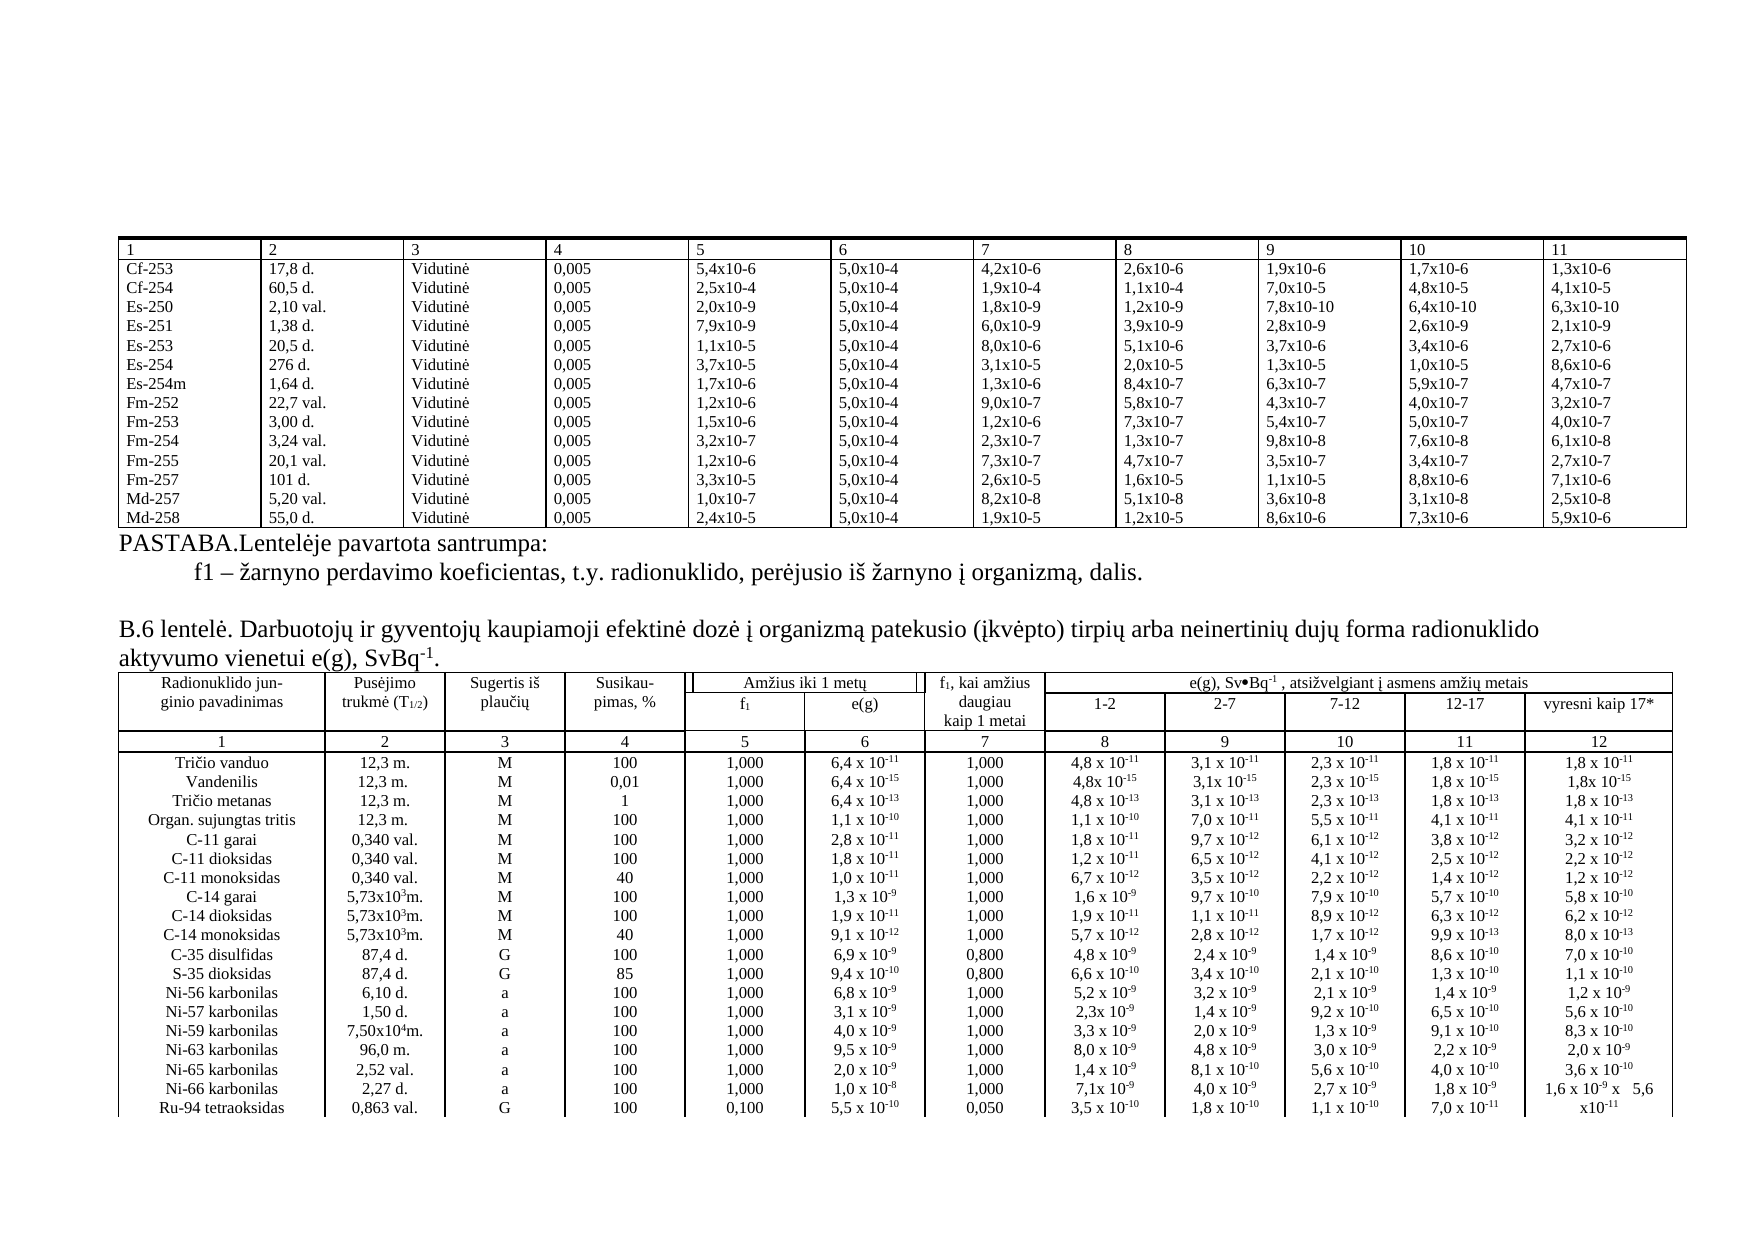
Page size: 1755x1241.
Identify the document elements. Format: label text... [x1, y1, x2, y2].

table_cell f1 [686, 693, 804, 730]
table_cell 2-7 [1166, 694, 1284, 730]
table_cell 5,4x10-6 2,5x10-4 2,0x10-9 7,9x10-9 1,1x10-5 3,7x10-5 1,7x10-6 1,2x10-6 1,5x10-6 3,2x10-7 1,2x10-6 3,3x10-5 1,0x10-7 2,4x10-5 [689, 260, 830, 527]
table_header 11 [1544, 240, 1686, 259]
table_header 7 [974, 240, 1115, 259]
table_header 2 [262, 240, 403, 259]
table_cell 6 [806, 731, 924, 751]
table_cell 7-12 [1286, 694, 1404, 730]
table_header e(g), Sv·Bq-1 , atsižvelgiant į asmens amžių metais [1046, 673, 1672, 692]
table_header 1 [119, 240, 260, 259]
table_cell 17,8 d. 60,5 d. 2,10 val. 1,38 d. 20,5 d. 276 d. 1,64 d. 22,7 val. 3,00 d. 3,24 val. 20,1 val. 101 d. 5,20 val. 55,0 d. [262, 260, 403, 527]
table_cell 2 [326, 732, 444, 751]
table_cell Vidutinė Vidutinė Vidutinė Vidutinė Vidutinė Vidutinė Vidutinė Vidutinė Vidutinė Vidutinė Vidutinė Vidutinė Vidutinė Vidutinė [404, 260, 545, 527]
table_cell 5 [686, 731, 804, 751]
table_cell 1,000 1,000 1,000 1,000 1,000 1,000 1,000 1,000 1,000 1,000 1,000 1,000 1,000 1,000 1,000 1,000 1,000 1,000 0,100 [686, 753, 804, 1117]
table_header 4 [547, 240, 688, 259]
table_header Radionuklido jun- ginio pavadinimas [119, 673, 324, 730]
table_cell 1,9x10-6 7,0x10-5 7,8x10-10 2,8x10-9 3,7x10-6 1,3x10-5 6,3x10-7 4,3x10-7 5,4x10-7 9,8x10-8 3,5x10-7 1,1x10-5 3,6x10-8 8,6x10-6 [1259, 260, 1400, 527]
table_cell 12,3 m. 12,3 m. 12,3 m. 12,3 m. 0,340 val. 0,340 val. 0,340 val. 5,73x103m. 5,73x103m. 5,73x103m. 87,4 d. 87,4 d. 6,10 d. 1,50 d. 7,50x104m. 96,0 m. 2,52 val. 2,27 d. 0,863 val. [326, 753, 444, 1117]
table_header 3 [404, 240, 545, 259]
table_header Pusėjimo trukmė (T1/2) [326, 673, 444, 730]
table_cell 1,7x10-6 4,8x10-5 6,4x10-10 2,6x10-9 3,4x10-6 1,0x10-5 5,9x10-7 4,0x10-7 5,0x10-7 7,6x10-8 3,4x10-7 8,8x10-6 3,1x10-8 7,3x10-6 [1402, 260, 1543, 527]
table_header 6 [832, 240, 973, 259]
text B.6 lentelė. Darbuotojų ir gyventojų kaupiamoji efektinė dozė į organizmą patekusio (įkvėpto) tirpių arba neinertinių dujų forma radionuklido aktyvumo vienetui e(g), SvBq-1. [118, 614, 1636, 672]
table_cell Cf-253 Cf-254 Es-250 Es-251 Es-253 Es-254 Es-254m Fm-252 Fm-253 Fm-254 Fm-255 Fm-257 Md-257 Md-258 [119, 260, 260, 527]
table_header Sugertis iš plaučių [446, 673, 564, 730]
table_cell 2,3 x 10-11 2,3 x 10-15 2,3 x 10-13 5,5 x 10-11 6,1 x 10-12 4,1 x 10-12 2,2 x 10-12 7,9 x 10-10 8,9 x 10-12 1,7 x 10-12 1,4 x 10-9 2,1 x 10-10 2,1 x 10-9 9,2 x 10-10 1,3 x 10-9 3,0 x 10-9 5,6 x 10-10 2,7 x 10-9 1,1 x 10-10 [1286, 753, 1404, 1117]
table_cell M M M M M M M M M M G G a a a a a a G [446, 753, 564, 1117]
table_cell 4,8 x 10-11 4,8x 10-15 4,8 x 10-13 1,1 x 10-10 1,8 x 10-11 1,2 x 10-11 6,7 x 10-12 1,6 x 10-9 1,9 x 10-11 5,7 x 10-12 4,8 x 10-9 6,6 x 10-10 5,2 x 10-9 2,3x 10-9 3,3 x 10-9 8,0 x 10-9 1,4 x 10-9 7,1x 10-9 3,5 x 10-10 [1046, 753, 1164, 1117]
table_header 5 [689, 240, 830, 259]
table_cell 10 [1286, 732, 1404, 751]
table_cell 1-2 [1046, 694, 1164, 730]
table_cell 7 [926, 731, 1044, 751]
table_header 8 [1117, 240, 1258, 259]
table_cell 100 0,01 1 100 100 100 40 100 100 40 100 85 100 100 100 100 100 100 100 [566, 753, 684, 1117]
table_cell 1,3x10-6 4,1x10-5 6,3x10-10 2,1x10-9 2,7x10-6 8,6x10-6 4,7x10-7 3,2x10-7 4,0x10-7 6,1x10-8 2,7x10-7 7,1x10-6 2,5x10-8 5,9x10-6 [1544, 260, 1686, 527]
table_cell 2,6x10-6 1,1x10-4 1,2x10-9 3,9x10-9 5,1x10-6 2,0x10-5 8,4x10-7 5,8x10-7 7,3x10-7 1,3x10-7 4,7x10-7 1,6x10-5 5,1x10-8 1,2x10-5 [1117, 260, 1258, 527]
table_header 10 [1402, 240, 1543, 259]
table_cell 8 [1046, 732, 1164, 751]
table_cell 12-17 [1406, 694, 1524, 730]
table_cell 4 [566, 732, 684, 751]
table_cell 4,2x10-6 1,9x10-4 1,8x10-9 6,0x10-9 8,0x10-6 3,1x10-5 1,3x10-6 9,0x10-7 1,2x10-6 2,3x10-7 7,3x10-7 2,6x10-5 8,2x10-8 1,9x10-5 [974, 260, 1115, 527]
table_cell 1,8 x 10-11 1,8 x 10-15 1,8 x 10-13 4,1 x 10-11 3,8 x 10-12 2,5 x 10-12 1,4 x 10-12 5,7 x 10-10 6,3 x 10-12 9,9 x 10-13 8,6 x 10-10 1,3 x 10-10 1,4 x 10-9 6,5 x 10-10 9,1 x 10-10 2,2 x 10-9 4,0 x 10-10 1,8 x 10-9 7,0 x 10-11 [1406, 753, 1524, 1117]
table_cell 6,4 x 10-11 6,4 x 10-15 6,4 x 10-13 1,1 x 10-10 2,8 x 10-11 1,8 x 10-11 1,0 x 10-11 1,3 x 10-9 1,9 x 10-11 9,1 x 10-12 6,9 x 10-9 9,4 x 10-10 6,8 x 10-9 3,1 x 10-9 4,0 x 10-9 9,5 x 10-9 2,0 x 10-9 1,0 x 10-8 5,5 x 10-10 [806, 753, 924, 1117]
table_cell e(g) [805, 693, 924, 730]
table_cell 0,005 0,005 0,005 0,005 0,005 0,005 0,005 0,005 0,005 0,005 0,005 0,005 0,005 0,005 [547, 260, 688, 527]
table_cell vyresni kaip 17* [1526, 694, 1672, 730]
table_cell 12 [1526, 732, 1672, 751]
table_cell 9 [1166, 732, 1284, 751]
table_header Susikau- pimas, % [566, 673, 684, 730]
table_cell 3,1 x 10-11 3,1x 10-15 3,1 x 10-13 7,0 x 10-11 9,7 x 10-12 6,5 x 10-12 3,5 x 10-12 9,7 x 10-10 1,1 x 10-11 2,8 x 10-12 2,4 x 10-9 3,4 x 10-10 3,2 x 10-9 1,4 x 10-9 2,0 x 10-9 4,8 x 10-9 8,1 x 10-10 4,0 x 10-9 1,8 x 10-10 [1166, 753, 1284, 1117]
table_cell Tričio vanduo Vandenilis Tričio metanas Organ. sujungtas tritis C-11 garai C-11 dioksidas C-11 monoksidas C-14 garai C-14 dioksidas C-14 monoksidas C-35 disulfidas S-35 dioksidas Ni-56 karbonilas Ni-57 karbonilas Ni-59 karbonilas Ni-63 karbonilas Ni-65 karbonilas Ni-66 karbonilas Ru-94 tetraoksidas [119, 753, 324, 1117]
table_cell 1 [119, 732, 324, 751]
table_cell 11 [1406, 732, 1524, 751]
table_cell 3 [446, 732, 564, 751]
table_header Amžius iki 1 metų [694, 673, 916, 692]
table_cell 1,8 x 10-11 1,8x 10-15 1,8 x 10-13 4,1 x 10-11 3,2 x 10-12 2,2 x 10-12 1,2 x 10-12 5,8 x 10-10 6,2 x 10-12 8,0 x 10-13 7,0 x 10-10 1,1 x 10-10 1,2 x 10-9 5,6 x 10-10 8,3 x 10-10 2,0 x 10-9 3,6 x 10-10 1,6 x 10-9 x 5,6 x10-11 [1526, 753, 1672, 1117]
text f1 – žarnyno perdavimo koeficientas, t.y. radionuklido, perėjusio iš žarnyno į organizmą, dalis. [118, 557, 1636, 586]
table_header f1, kai amžius daugiau kaip 1 metai [925, 673, 1044, 730]
table_cell 1,000 1,000 1,000 1,000 1,000 1,000 1,000 1,000 1,000 1,000 0,800 0,800 1,000 1,000 1,000 1,000 1,000 1,000 0,050 [926, 753, 1044, 1117]
text PASTABA.Lentelėje pavartota santrumpa: [118, 528, 1636, 557]
table_header 9 [1259, 240, 1400, 259]
table_cell 5,0x10-4 5,0x10-4 5,0x10-4 5,0x10-4 5,0x10-4 5,0x10-4 5,0x10-4 5,0x10-4 5,0x10-4 5,0x10-4 5,0x10-4 5,0x10-4 5,0x10-4 5,0x10-4 [832, 260, 973, 527]
